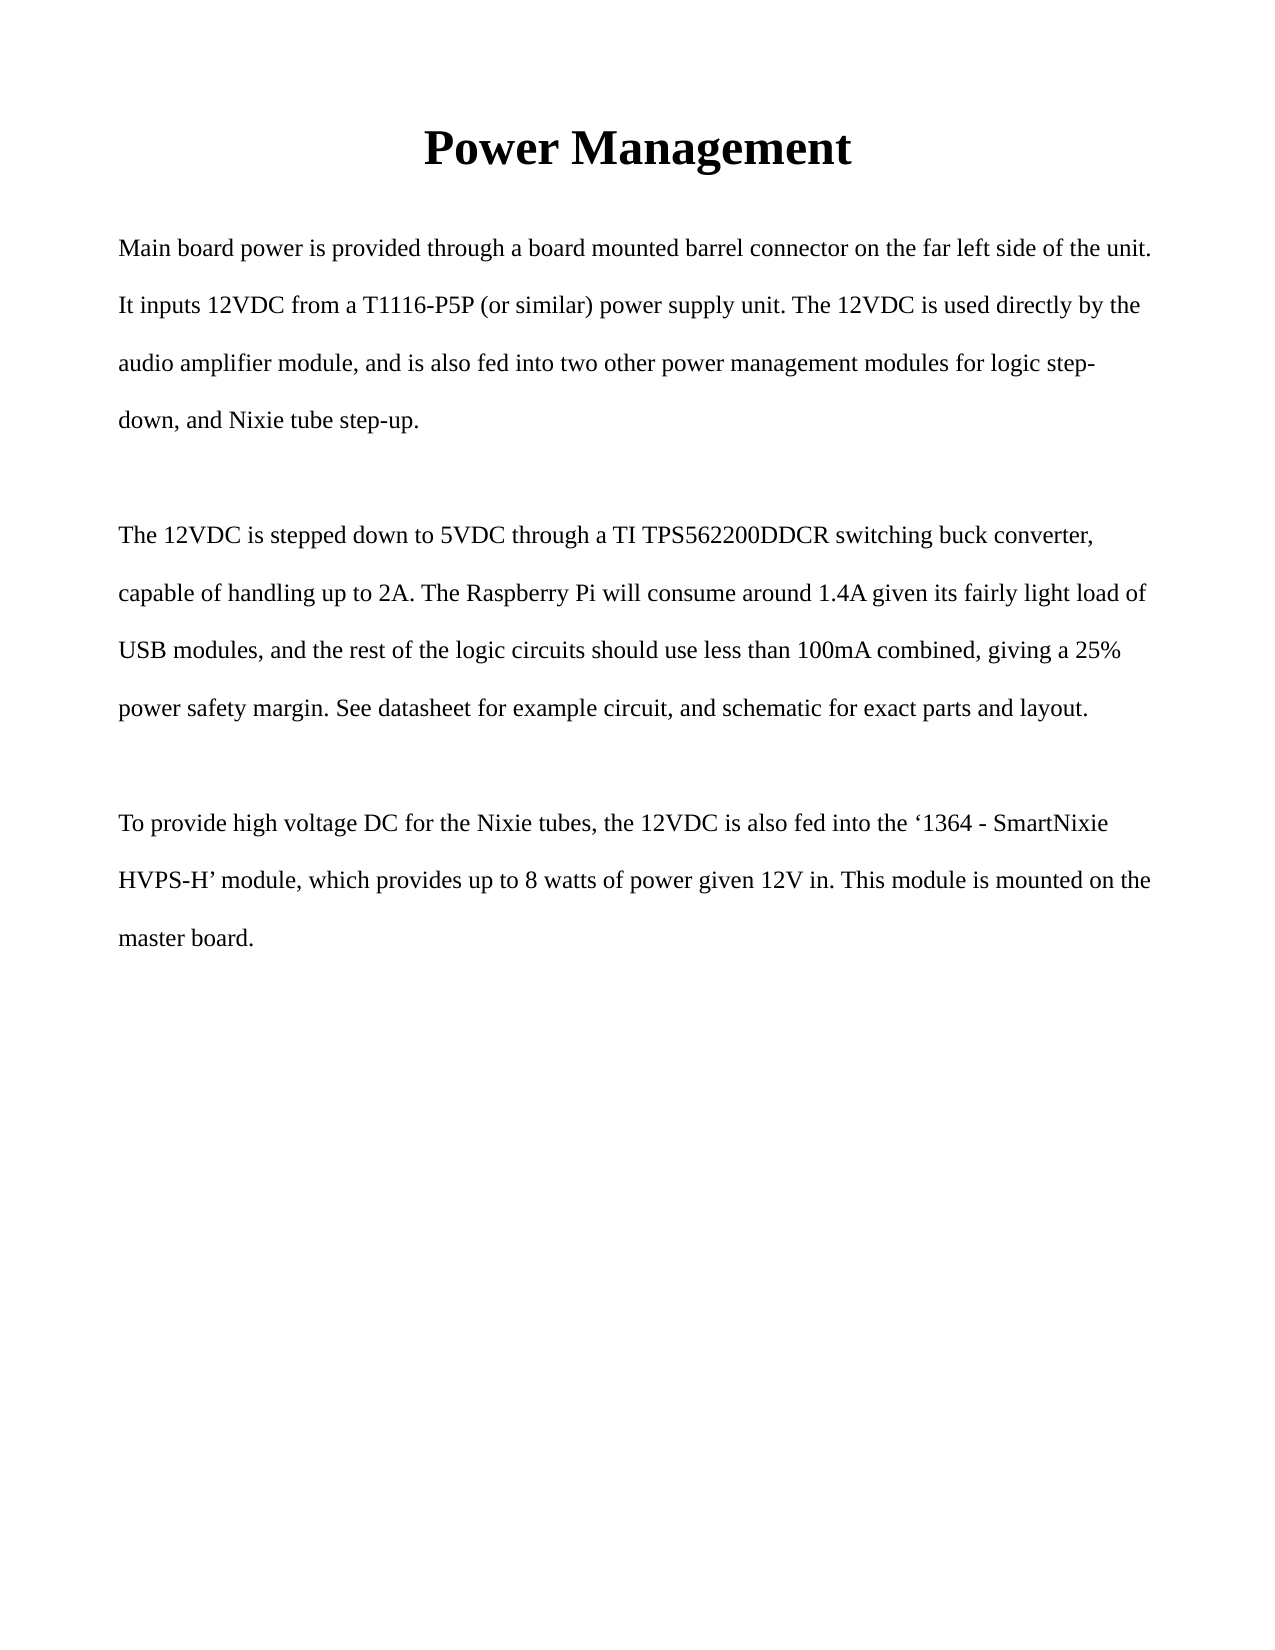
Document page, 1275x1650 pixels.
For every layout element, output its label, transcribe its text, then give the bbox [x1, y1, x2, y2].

text Power Management [118, 118, 1157, 176]
text Main board power is provided through a board mounted barrel connector on the far left side of the unit. It inputs 12VDC from a T1116-P5P (or similar) power supply unit. The 12VDC is used directly by the audio amplifier module, and is also fed into two other power management modules for logic step-down, and Nixie tube step-up. [118, 233, 1157, 434]
text The 12VDC is stepped down to 5VDC through a TI TPS562200DDCR switching buck converter, capable of handling up to 2A. The Raspberry Pi will consume around 1.4A given its fairly light load of USB modules, and the rest of the logic circuits should use less than 100mA combined, giving a 25% power safety margin. See datasheet for example circuit, and schematic for exact parts and layout. [118, 521, 1157, 722]
text To provide high voltage DC for the Nixie tubes, the 12VDC is also fed into the ‘1364 - SmartNixie HVPS-H’ module, which provides up to 8 watts of power given 12V in. This module is mounted on the master board. [118, 808, 1157, 952]
